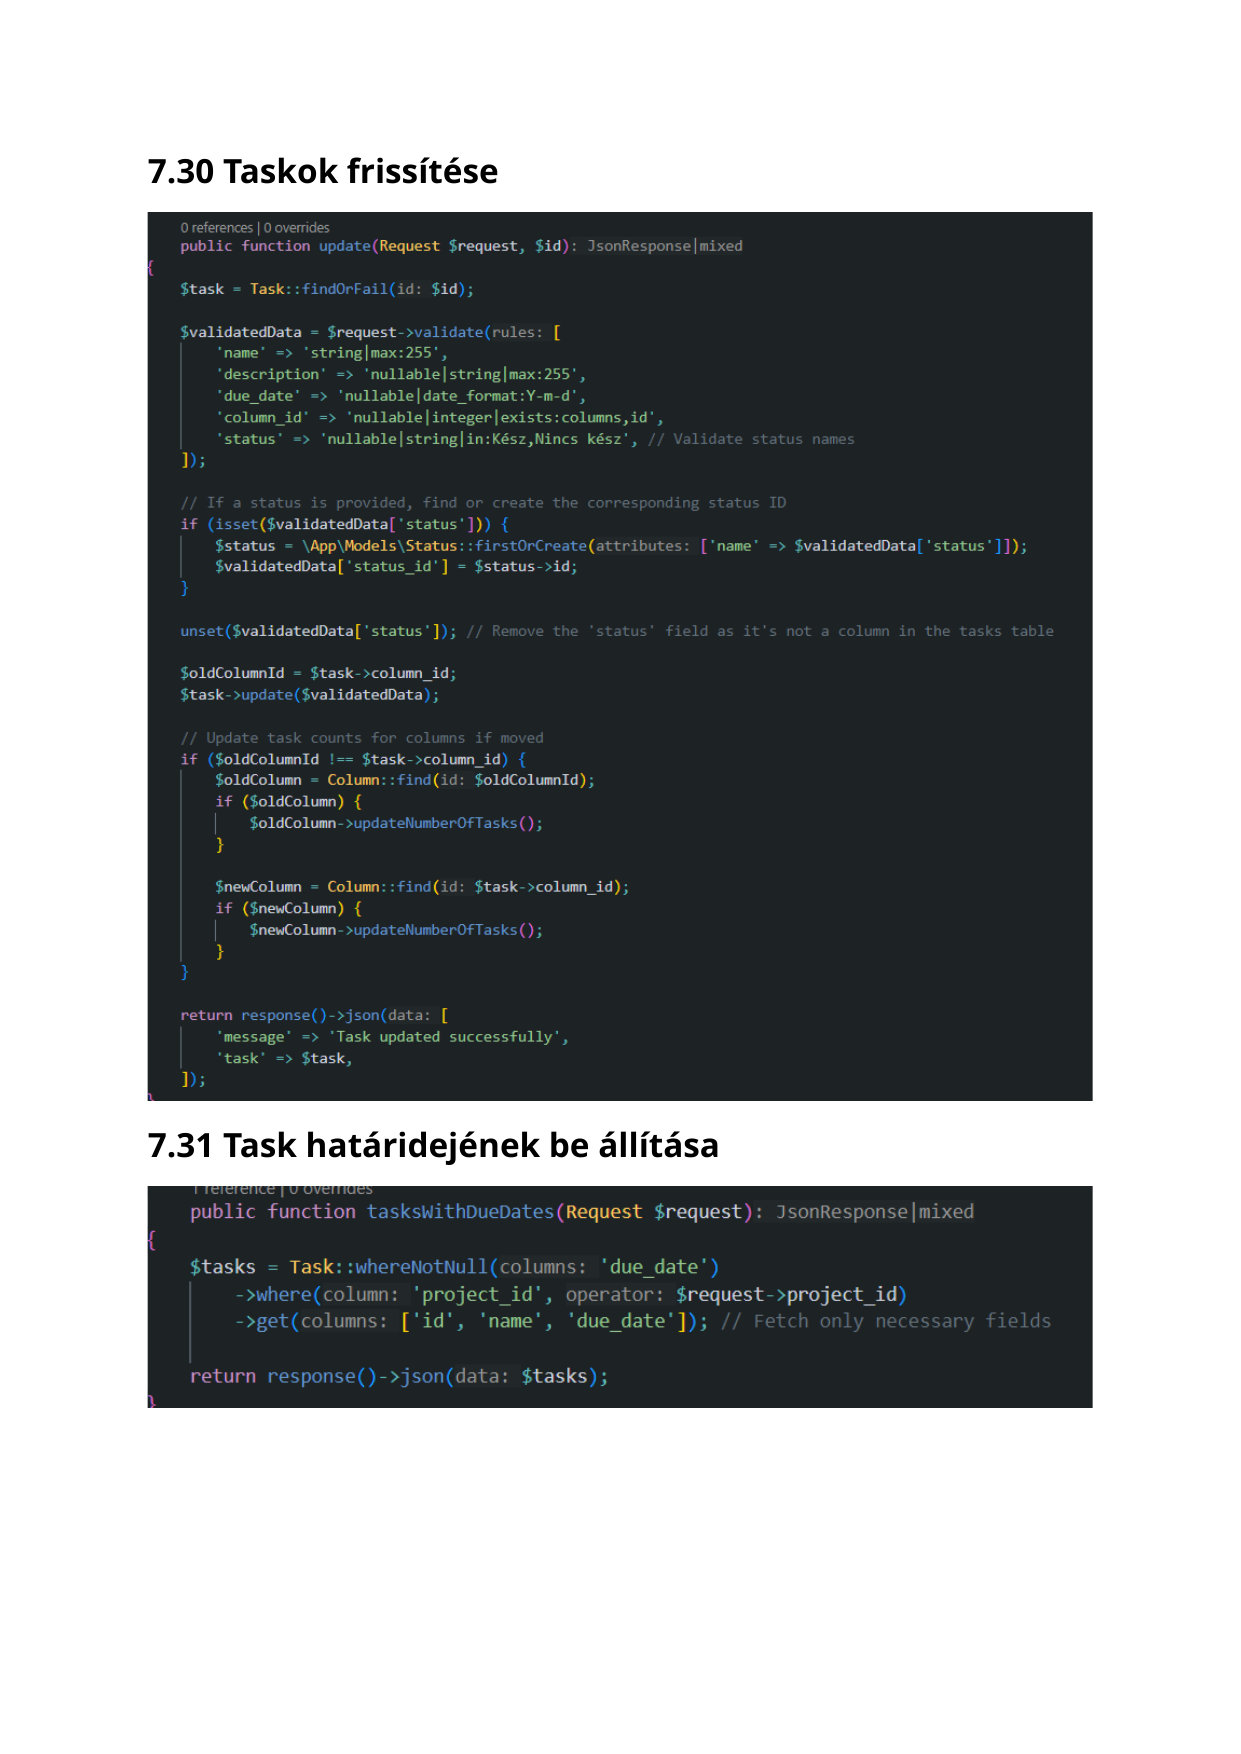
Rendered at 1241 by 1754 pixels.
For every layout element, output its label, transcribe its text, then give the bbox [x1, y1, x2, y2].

subtitle 7.31 Task határidejének be állítása [148, 1122, 1093, 1167]
subtitle 7.30 Taskok frissítése [148, 148, 1093, 193]
